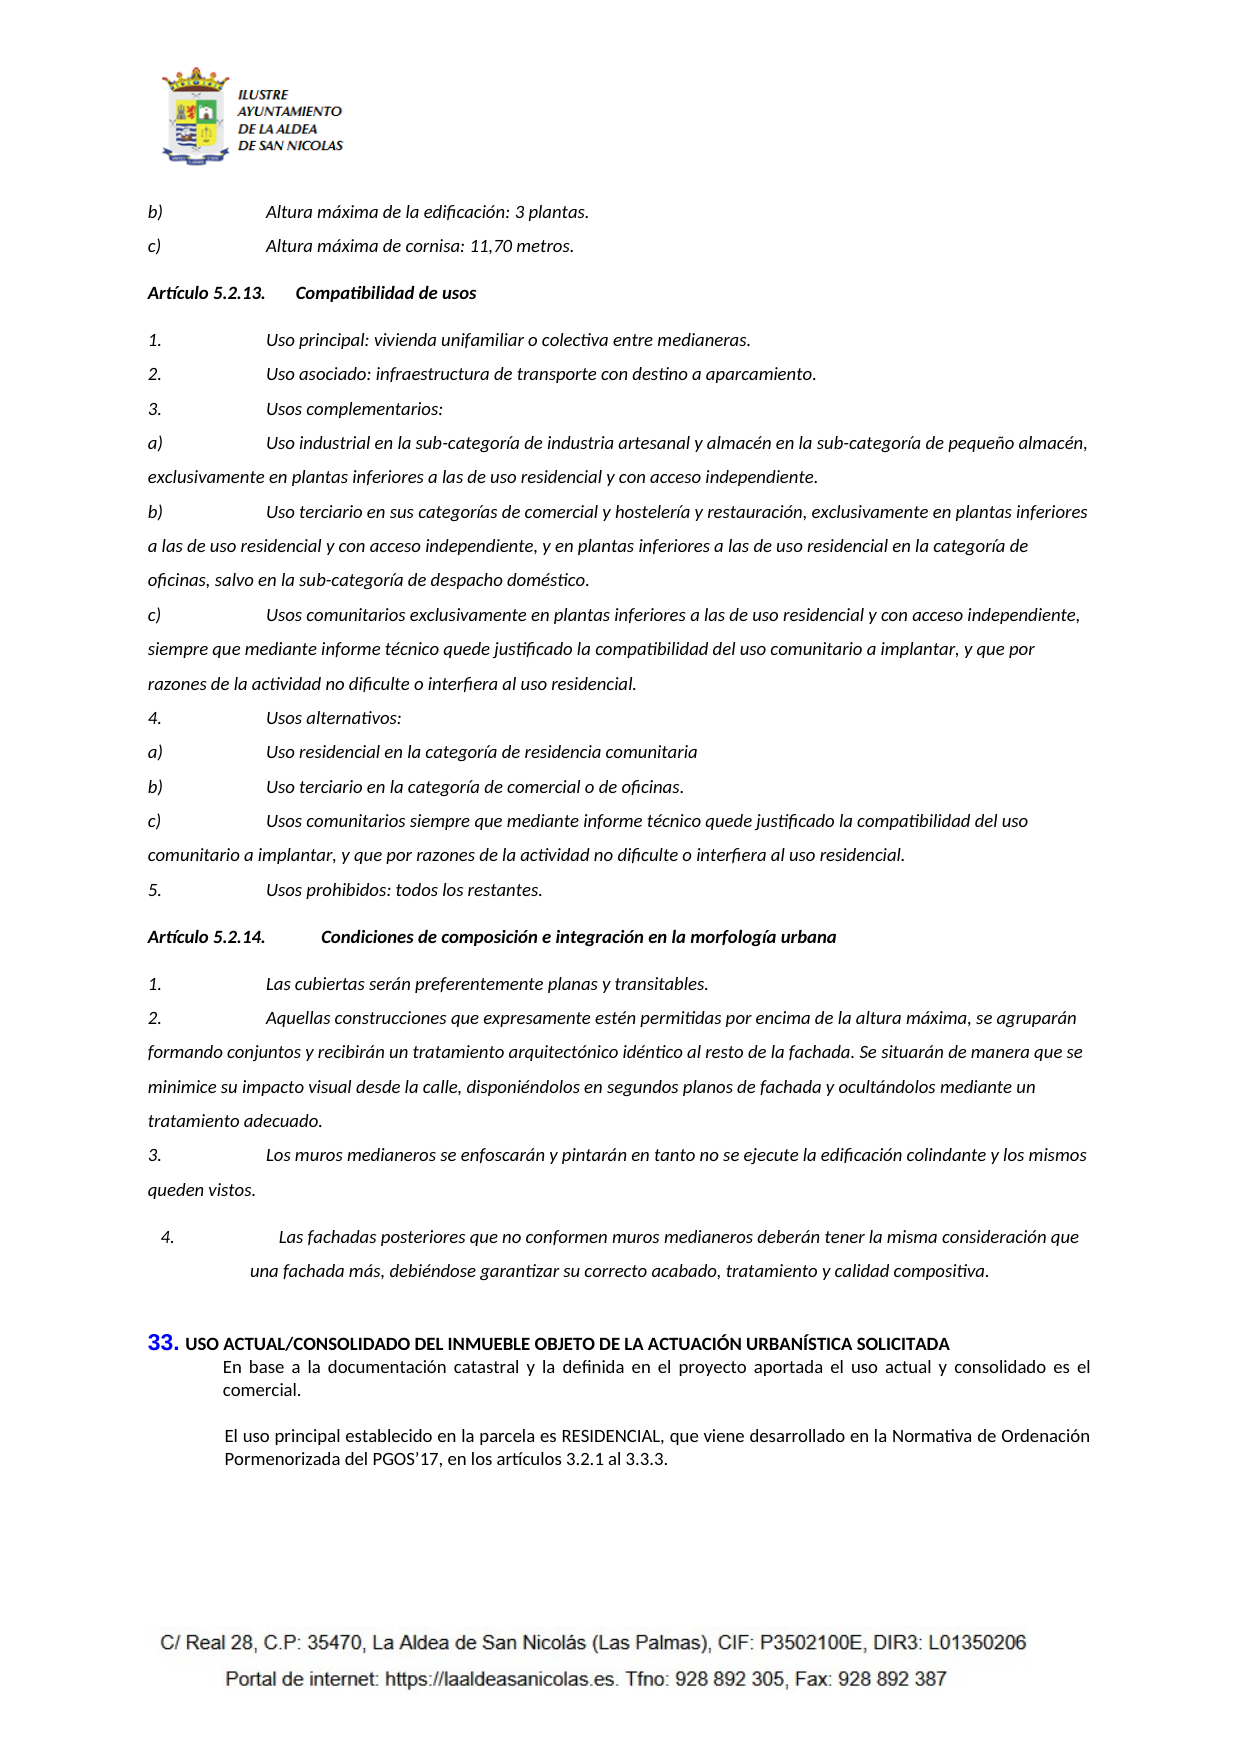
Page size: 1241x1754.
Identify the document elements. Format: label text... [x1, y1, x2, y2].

text 5. Usos prohibidos: todos los restantes. [148, 878, 1093, 901]
picture [148, 1626, 1034, 1695]
text b) Uso terciario en la categoría de comercial o de oficinas. [148, 775, 1093, 798]
text 3. Usos complementarios: [148, 397, 1093, 419]
text b) Altura máxima de la edificación: 3 plantas. [148, 200, 1093, 223]
text 4. Usos alternativos: [148, 706, 1093, 729]
text a) Uso industrial en la sub-categoría de industria artesanal y almacén en la sub-categoría de pequeño almacén, exclusivamente en plantas inferiores a las de uso residencial y con acceso independiente. [148, 431, 1093, 488]
text 1. Uso principal: vivienda unifamiliar o colectiva entre medianeras. [148, 328, 1093, 351]
text c) Usos comunitarios siempre que mediante informe técnico quede justificado la compatibilidad del uso comunitario a implantar, y que por razones de la actividad no dificulte o interfiera al uso residencial. [148, 809, 1093, 866]
text 4. Las fachadas posteriores que no conformen muros medianeros deberán tener la misma consideración que una fachada más, debiéndose garantizar su correcto acabado, tratamiento y calidad compositiva. [148, 1225, 1093, 1282]
text 2. Aquellas construcciones que expresamente estén permitidas por encima de la altura máxima, se agruparán formando conjuntos y recibirán un tratamiento arquitectónico idéntico al resto de la fachada. Se situarán de manera que se minimice su impacto visual desde la calle, disponiéndolos en segundos planos de fachada y ocultándolos mediante un tratamiento adecuado. [148, 1006, 1093, 1132]
text El uso principal establecido en la parcela es RESIDENCIAL, que viene desarrollado en la Normativa de Ordenación Pormenorizada del PGOS’17, en los artículos 3.2.1 al 3.3.3. [224, 1424, 1093, 1470]
text c) Altura máxima de cornisa: 11,70 metros. [148, 234, 1093, 257]
text 3. Los muros medianeros se enfoscarán y pintarán en tanto no se ejecute la edificación colindante y los mismos queden vistos. [148, 1143, 1093, 1201]
list En base a la documentación catastral y la definida en el proyecto aportada el uso actual y consolidado es el comercial. [223, 1355, 1093, 1401]
picture [148, 59, 359, 173]
list USO ACTUAL/CONSOLIDADO DEL INMUEBLE objeto de la actuación urbanística solicitada [148, 1329, 1093, 1355]
text b) Uso terciario en sus categorías de comercial y hostelería y restauración, exclusivamente en plantas inferiores a las de uso residencial y con acceso independiente, y en plantas inferiores a las de uso residencial en la categoría de oficinas, salvo en la sub-categoría de despacho doméstico. [148, 500, 1093, 591]
subtitle Artículo 5.2.14. Condiciones de composición e integración en la morfología urbana [148, 925, 1093, 948]
text a) Uso residencial en la categoría de residencia comunitaria [148, 740, 1093, 763]
text c) Usos comunitarios exclusivamente en plantas inferiores a las de uso residencial y con acceso independiente, siempre que mediante informe técnico quede justificado la compatibilidad del uso comunitario a implantar, y que por razones de la actividad no dificulte o interfiera al uso residencial. [148, 603, 1093, 694]
text 1. Las cubiertas serán preferentemente planas y transitables. [148, 972, 1093, 994]
text 2. Uso asociado: infraestructura de transporte con destino a aparcamiento. [148, 362, 1093, 385]
subtitle Artículo 5.2.13. Compatibilidad de usos [148, 281, 1093, 304]
